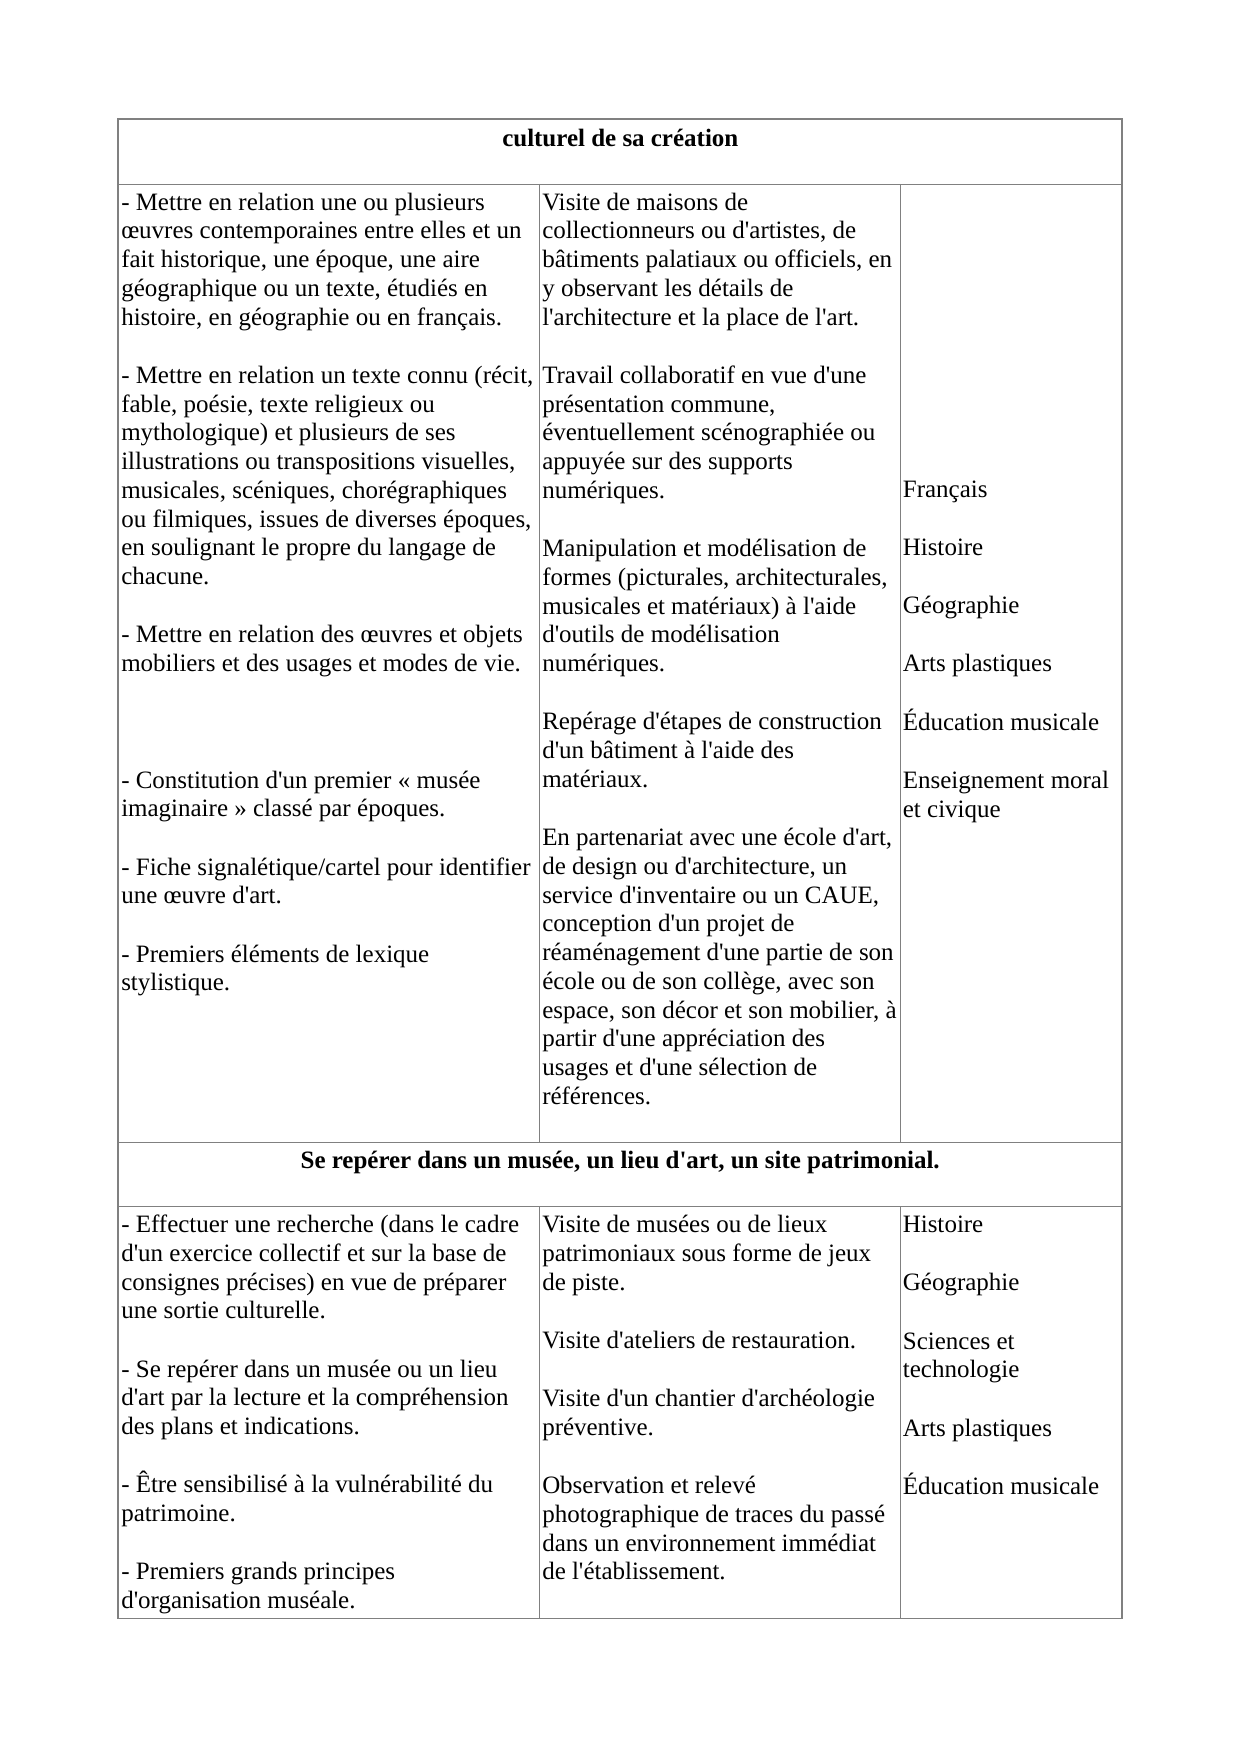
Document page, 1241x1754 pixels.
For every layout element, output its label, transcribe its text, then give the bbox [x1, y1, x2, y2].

table_cell - Mettre en relation une ou plusieurs œuvres contemporaines entre elles et un fait historique, une époque, une aire géographique ou un texte, étudiés en histoire, en géographie ou en français. - Mettre en relation un texte connu (récit, fable, poésie, texte religieux ou mythologique) et plusieurs de ses illustrations ou transpositions visuelles, musicales, scéniques, chorégraphiques ou filmiques, issues de diverses époques, en soulignant le propre du langage de chacune. - Mettre en relation des œuvres et objets mobiliers et des usages et modes de vie. - Constitution d'un premier « musée imaginaire » classé par époques. - Fiche signalétique/cartel pour identifier une œuvre d'art. - Premiers éléments de lexique stylistique. [119, 185, 539, 1142]
table_cell Visite de maisons de collectionneurs ou d'artistes, de bâtiments palatiaux ou officiels, en y observant les détails de l'architecture et la place de l'art. Travail collaboratif en vue d'une présentation commune, éventuellement scénographiée ou appuyée sur des supports numériques. Manipulation et modélisation de formes (picturales, architecturales, musicales et matériaux) à l'aide d'outils de modélisation numériques. Repérage d'étapes de construction d'un bâtiment à l'aide des matériaux. En partenariat avec une école d'art, de design ou d'architecture, un service d'inventaire ou un CAUE, conception d'un projet de réaménagement d'une partie de son école ou de son collège, avec son espace, son décor et son mobilier, à partir d'une appréciation des usages et d'une sélection de références. [540, 185, 900, 1142]
table_header culturel de sa création [119, 120, 1121, 184]
table_cell Histoire Géographie Sciences et technologie Arts plastiques Éducation musicale [901, 1207, 1121, 1618]
table_cell Se repérer dans un musée, un lieu d'art, un site patrimonial. [119, 1143, 1121, 1206]
table_cell Français Histoire Géographie Arts plastiques Éducation musicale Enseignement moral et civique [901, 185, 1121, 1142]
table_cell Visite de musées ou de lieux patrimoniaux sous forme de jeux de piste. Visite d'ateliers de restauration. Visite d'un chantier d'archéologie préventive. Observation et relevé photographique de traces du passé dans un environnement immédiat de l'établissement. [540, 1207, 900, 1618]
table_cell - Effectuer une recherche (dans le cadre d'un exercice collectif et sur la base de consignes précises) en vue de préparer une sortie culturelle. - Se repérer dans un musée ou un lieu d'art par la lecture et la compréhension des plans et indications. - Être sensibilisé à la vulnérabilité du patrimoine. - Premiers grands principes d'organisation muséale. [119, 1207, 539, 1618]
